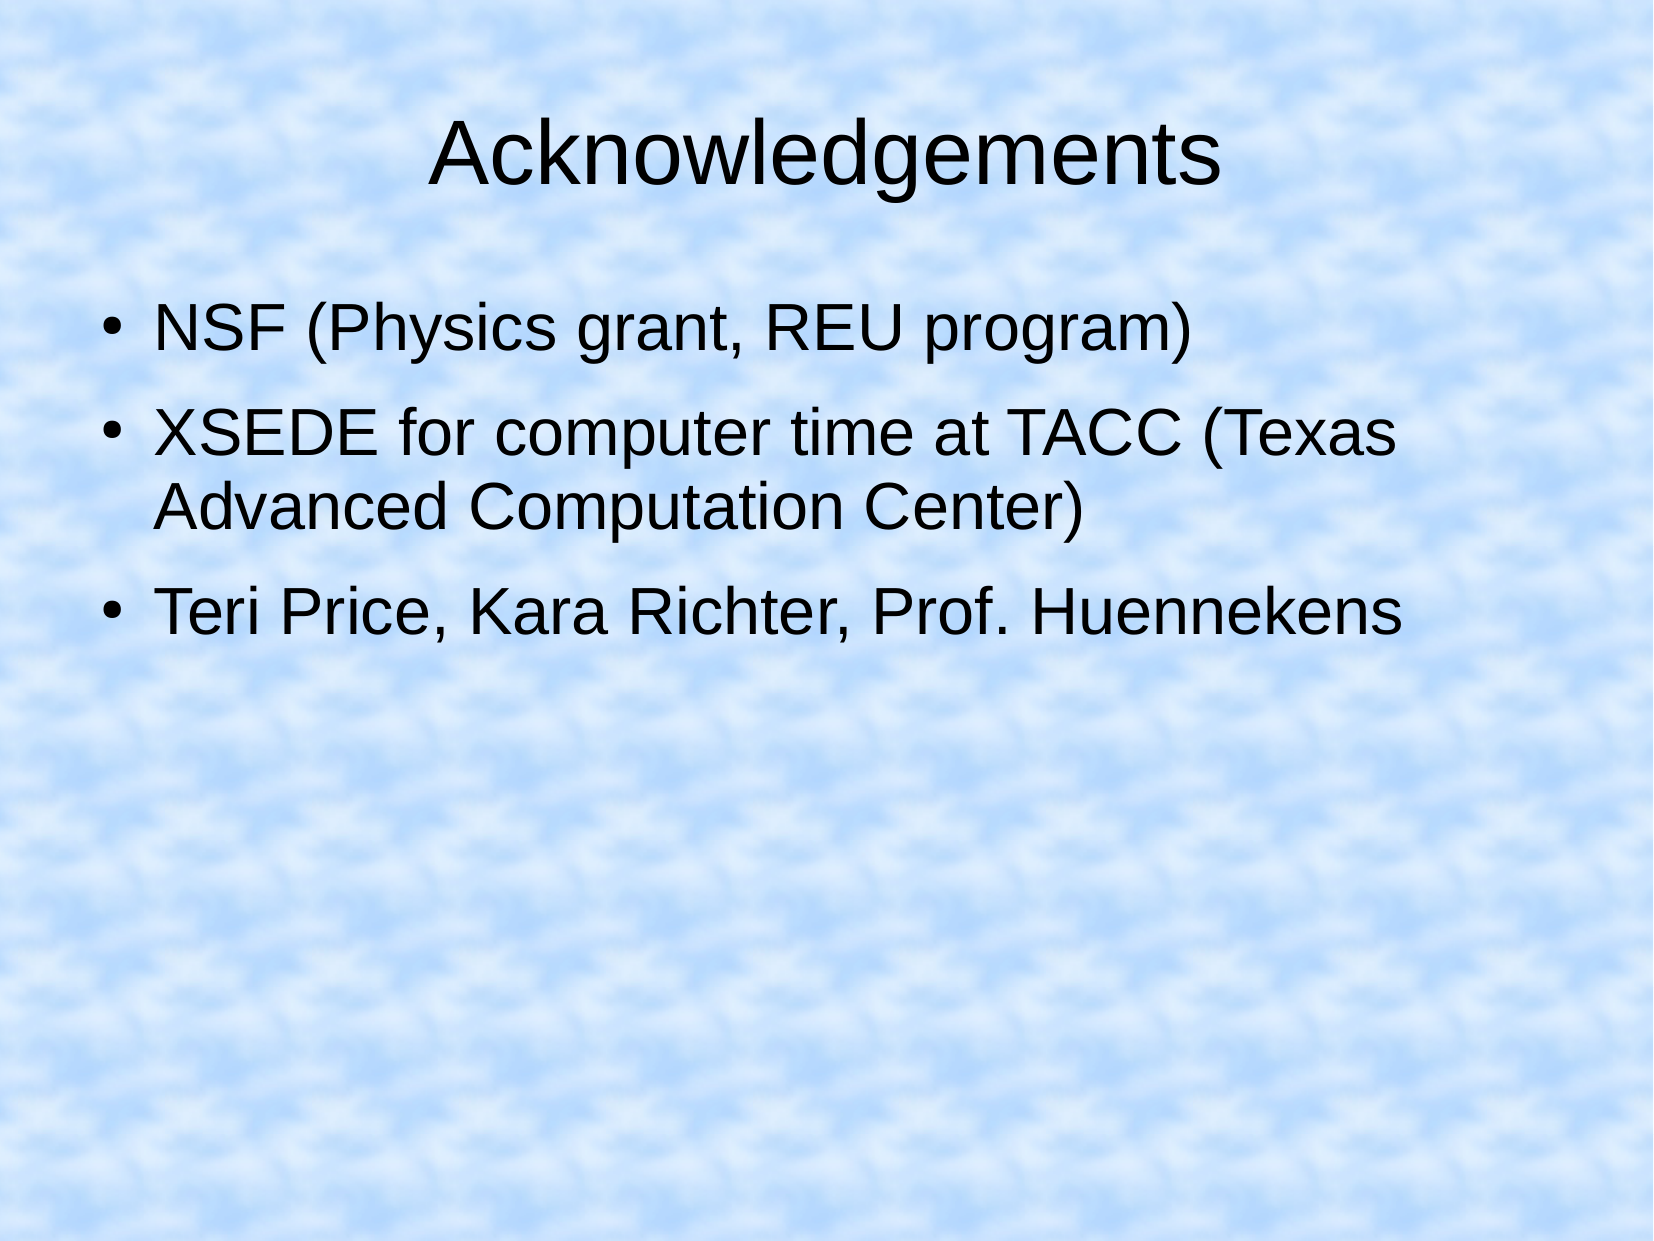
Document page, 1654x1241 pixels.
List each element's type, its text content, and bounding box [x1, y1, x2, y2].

title Acknowledgements [82, 49, 1571, 257]
list NSF (Physics grant, REU program) XSEDE for computer time at TACC (Texas Advanced Computation Center) Teri Price, Kara Richter, Prof. Huennekens [82, 290, 1571, 1010]
picture [0, 0, 1654, 1241]
